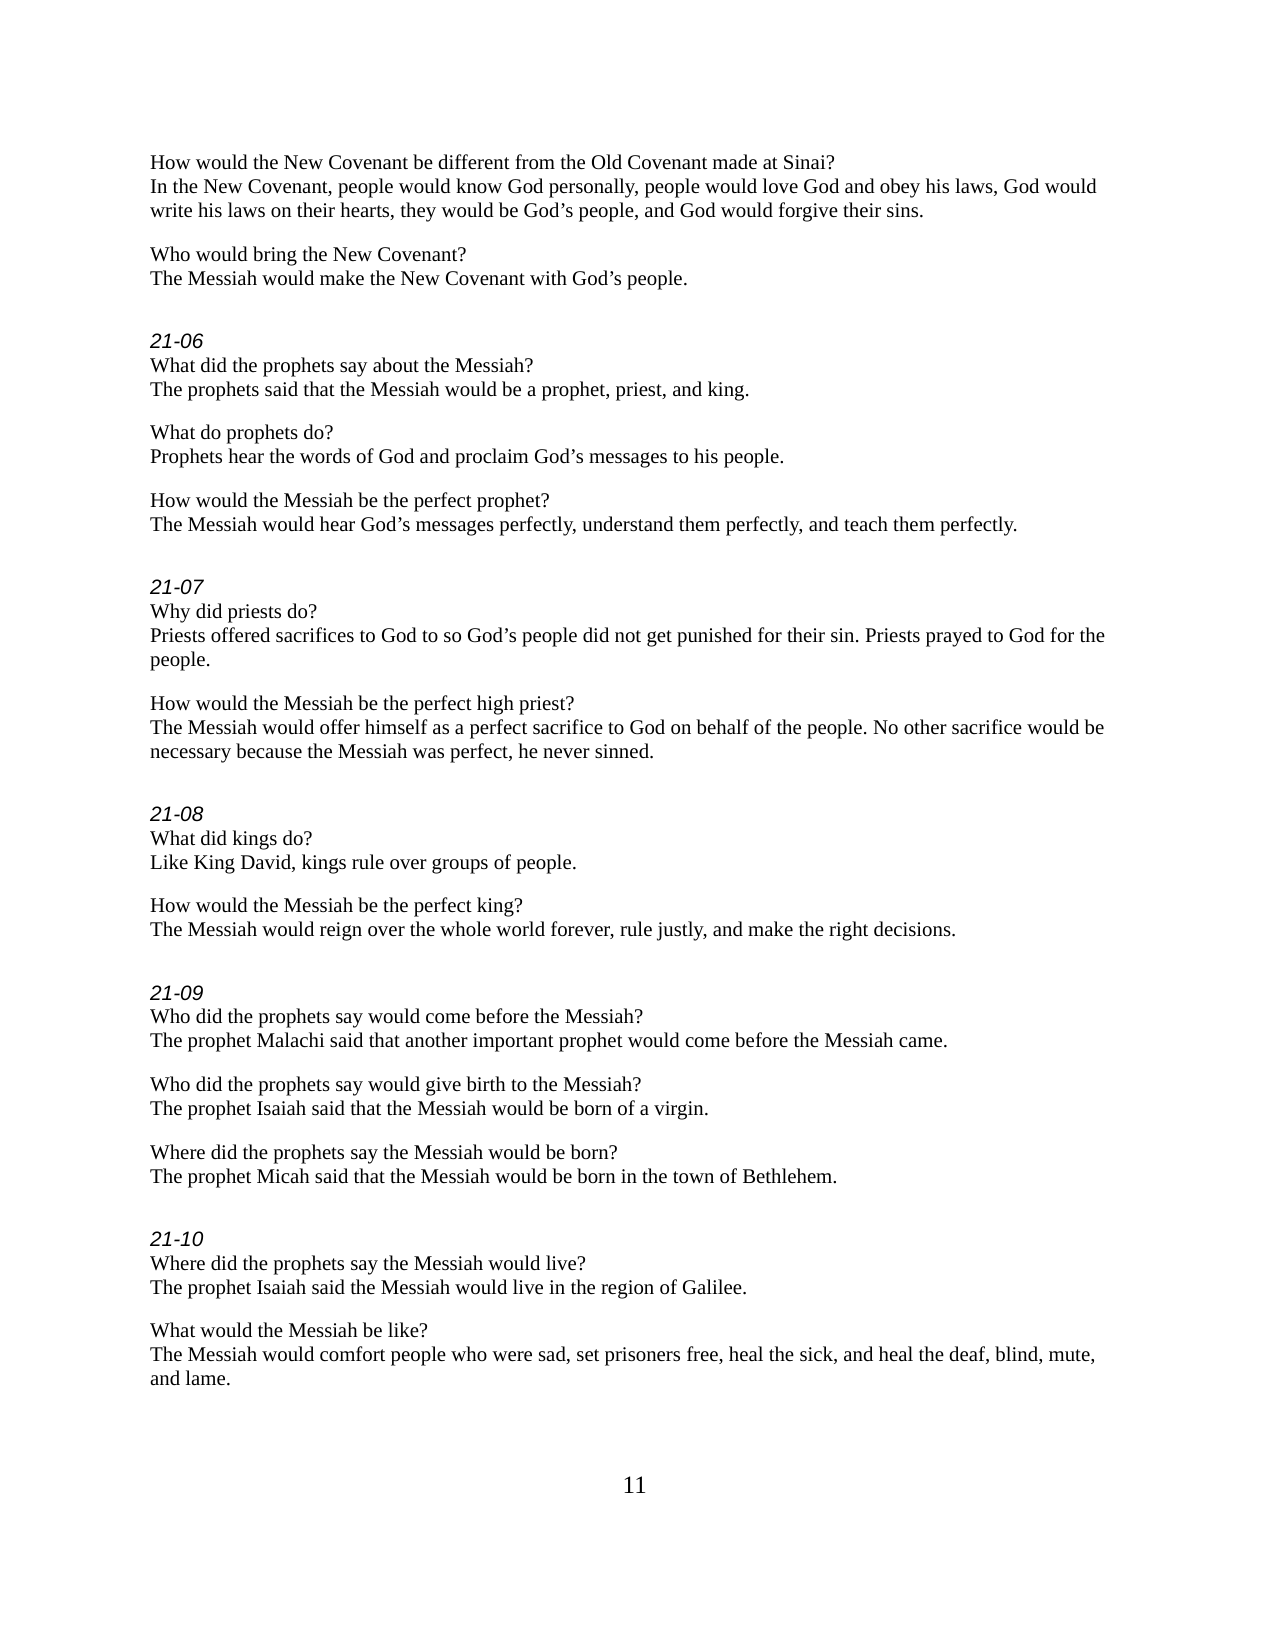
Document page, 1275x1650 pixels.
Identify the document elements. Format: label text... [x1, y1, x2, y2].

subtitle 21-07 [150, 575, 1125, 599]
text How would the Messiah be the perfect king? The Messiah would reign over the whole world forever, rule justly, and make the right decisions. [150, 893, 1125, 941]
text What would the Messiah be like? The Messiah would comfort people who were sad, set prisoners free, heal the sick, and heal the deaf, blind, mute, and lame. [150, 1318, 1125, 1390]
text What do prophets do? Prophets hear the words of God and proclaim God’s messages to his people. [150, 420, 1125, 468]
text Who would bring the New Covenant? The Messiah would make the New Covenant with God’s people. [150, 242, 1125, 290]
text What did kings do? Like King David, kings rule over groups of people. [150, 826, 1125, 874]
text Why did priests do? Priests offered sacrifices to God to so God’s people did not get punished for their sin. Priests prayed to God for the people. [150, 599, 1125, 671]
subtitle 21-09 [150, 980, 1125, 1004]
text Where did the prophets say the Messiah would be born? The prophet Micah said that the Messiah would be born in the town of Bethlehem. [150, 1139, 1125, 1188]
subtitle 21-08 [150, 802, 1125, 826]
subtitle 21-06 [150, 329, 1125, 353]
subtitle 21-10 [150, 1227, 1125, 1251]
text What did the prophets say about the Messiah? The prophets said that the Messiah would be a prophet, priest, and king. [150, 353, 1125, 401]
text Who did the prophets say would come before the Messiah? The prophet Malachi said that another important prophet would come before the Messiah came. [150, 1004, 1125, 1052]
text Who did the prophets say would give birth to the Messiah? The prophet Isaiah said that the Messiah would be born of a virgin. [150, 1072, 1125, 1120]
text How would the Messiah be the perfect prophet? The Messiah would hear God’s messages perfectly, understand them perfectly, and teach them perfectly. [150, 488, 1125, 536]
text How would the Messiah be the perfect high priest? The Messiah would offer himself as a perfect sacrifice to God on behalf of the people. No other sacrifice would be necessary because the Messiah was perfect, he never sinned. [150, 691, 1125, 763]
text How would the New Covenant be different from the Old Covenant made at Sinai? In the New Covenant, people would know God personally, people would love God and obey his laws, God would write his laws on their hearts, they would be God’s people, and God would forgive their sins. [150, 150, 1125, 222]
text Where did the prophets say the Messiah would live? The prophet Isaiah said the Messiah would live in the region of Galilee. [150, 1251, 1125, 1299]
